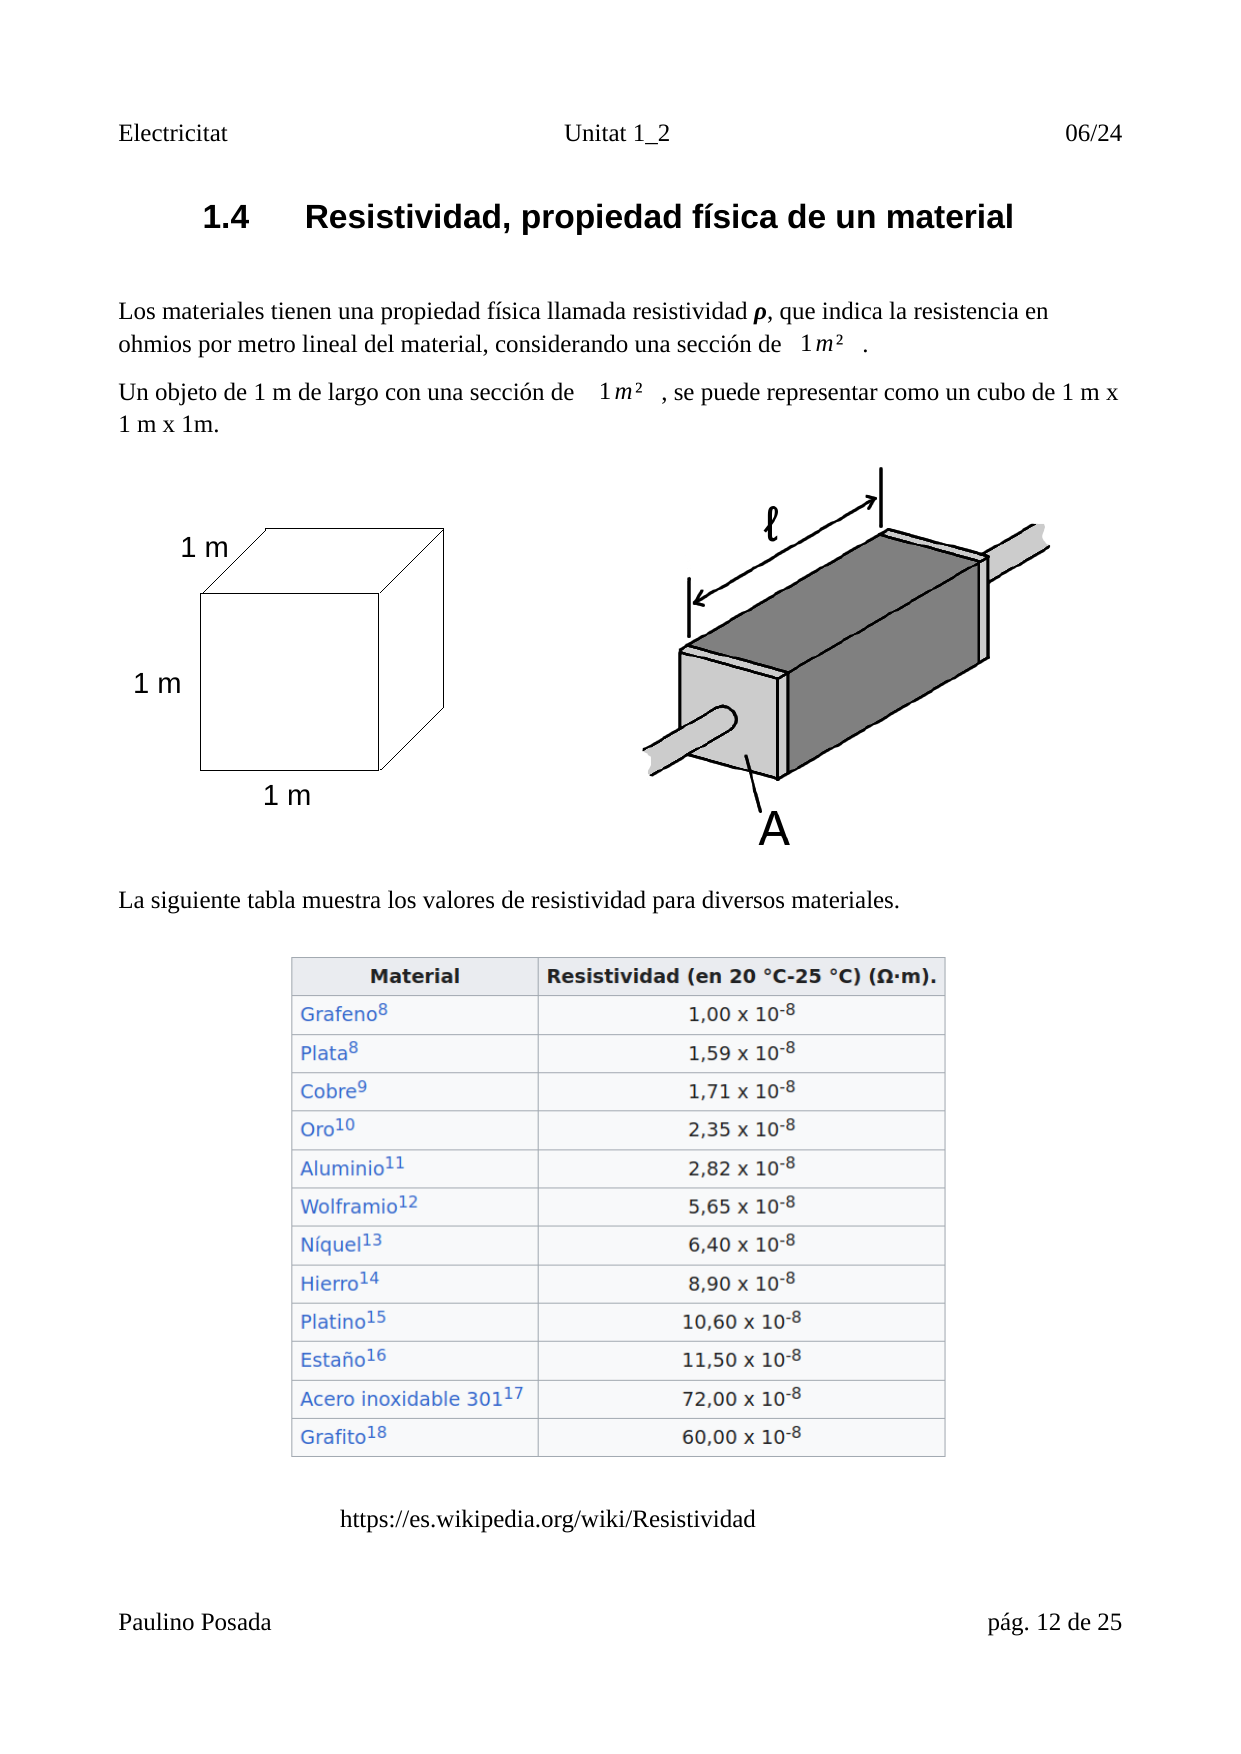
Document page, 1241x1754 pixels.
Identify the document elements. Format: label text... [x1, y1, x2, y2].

picture [617, 454, 1068, 860]
text Los materiales tienen una propiedad física llamada resistividad ρ, que indica la resistencia en ohmios por metro lineal del material, considerando una sección de. [118, 296, 1122, 358]
text La siguiente tabla muestra los valores de resistividad para diversos materiales. [118, 886, 1122, 914]
text Un objeto de 1 m de largo con una sección de , se puede representar como un cubo de 1 m x 1 m x 1m. [118, 377, 1122, 438]
subtitle Resistividad, propiedad física de un material [193, 197, 1122, 236]
text https://es.wikipedia.org/wiki/Resistividad [118, 1504, 1122, 1533]
picture [282, 952, 958, 1464]
